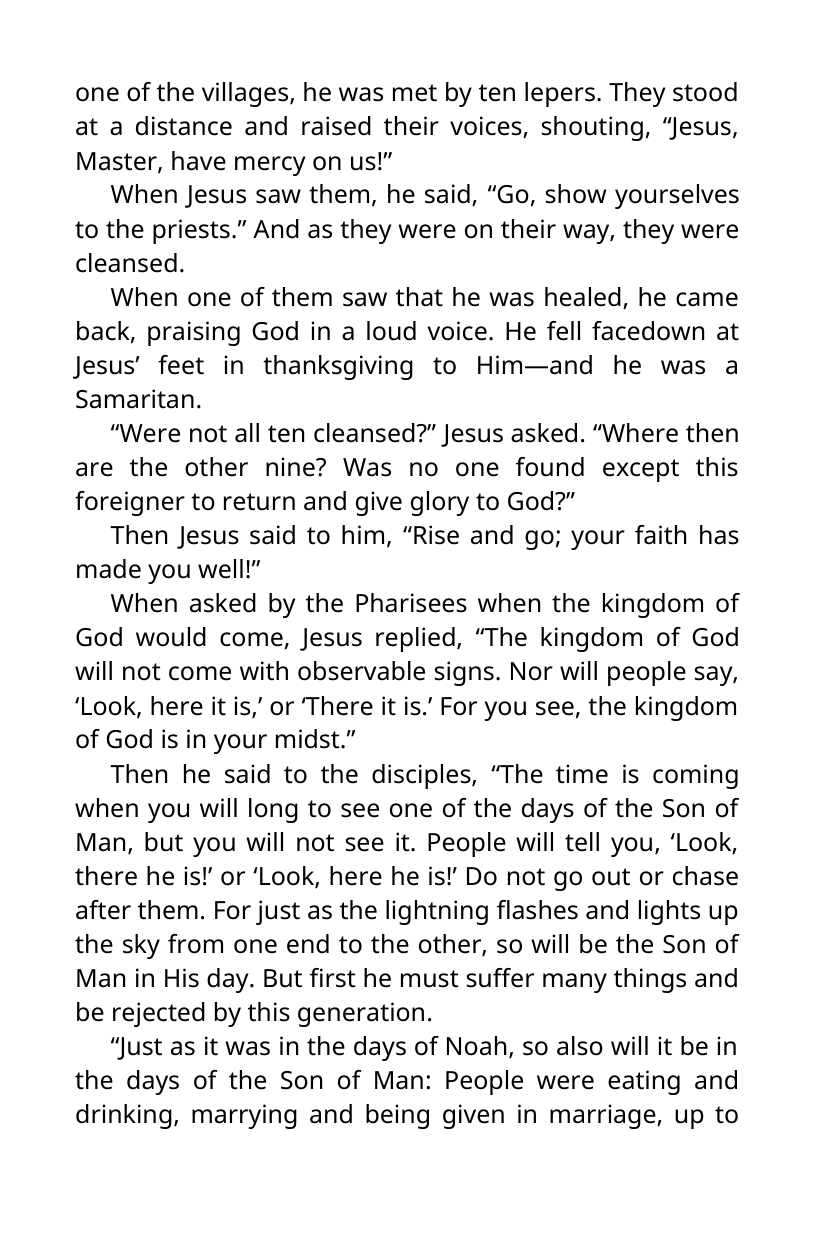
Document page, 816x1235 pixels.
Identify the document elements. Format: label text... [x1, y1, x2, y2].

text Then Jesus said to him, “Rise and go; your faith has made you well!” [75, 518, 740, 586]
text Then he said to the disciples, “The time is coming when you will long to see one of the days of the Son of Man, but you will not see it. People will tell you, ‘Look, there he is!’ or ‘Look, here he is!’ Do not go out or chase after them. For just as the lightning flashes and lights up the sky from one end to the other, so will be the Son of Man in His day. But first he must suffer many things and be rejected by this generation. [75, 756, 740, 1029]
text one of the villages, he was met by ten lepers. They stood at a distance and raised their voices, shouting, “Jesus, Master, have mercy on us!” [75, 75, 740, 177]
text When asked by the Pharisees when the kingdom of God would come, Jesus replied, “The kingdom of God will not come with observable signs. Nor will people say, ‘Look, here it is,’ or ‘There it is.’ For you see, the kingdom of God is in your midst.” [75, 586, 740, 756]
text When Jesus saw them, he said, “Go, show yourselves to the priests.” And as they were on their way, they were cleansed. [75, 177, 740, 279]
text “Just as it was in the days of Noah, so also will it be in the days of the Son of Man: People were eating and drinking, marrying and being given in marriage, up to [75, 1029, 740, 1131]
text “Were not all ten cleansed?” Jesus asked. “Where then are the other nine? Was no one found except this foreigner to return and give glory to God?” [75, 416, 740, 518]
text When one of them saw that he was healed, he came back, praising God in a loud voice. He fell facedown at Jesus’ feet in thanksgiving to Him—and he was a Samaritan. [75, 279, 740, 416]
